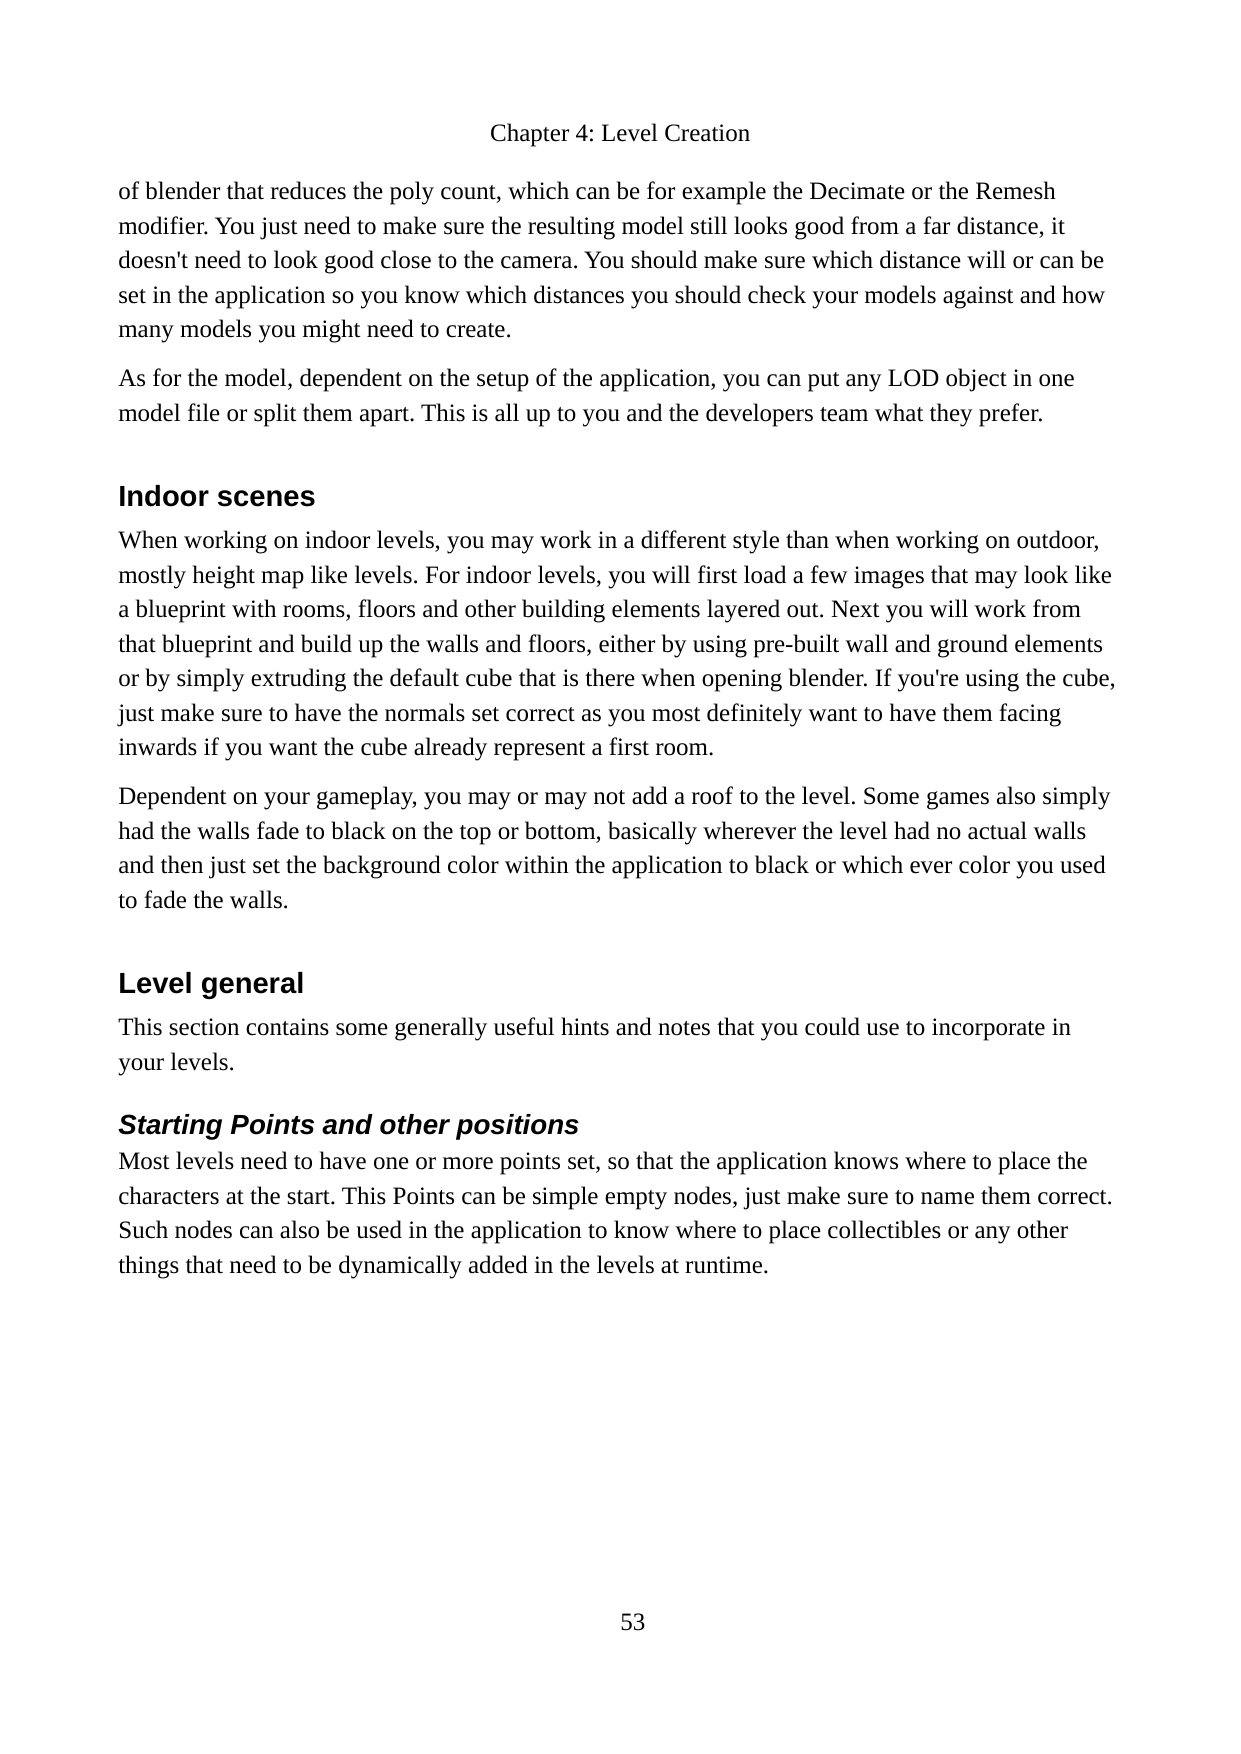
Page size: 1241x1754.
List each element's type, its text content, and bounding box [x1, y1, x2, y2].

subtitle Indoor scenes [118, 479, 1122, 513]
subtitle Level general [118, 966, 1122, 1000]
text Dependent on your gameplay, you may or may not add a roof to the level. Some games also simply had the walls fade to black on the top or bottom, basically wherever the level had no actual walls and then just set the background color within the application to black or which ever color you used to fade the walls. [118, 781, 1122, 913]
subtitle Starting Points and other positions [118, 1108, 1122, 1140]
text of blender that reduces the poly count, which can be for example the Decimate or the Remesh modifier. You just need to make sure the resulting model still looks good from a far distance, it doesn't need to look good close to the camera. You should make sure which distance will or can be set in the application so you know which distances you should check your models against and how many models you might need to create. [118, 176, 1122, 343]
text As for the model, dependent on the setup of the application, you can put any LOD object in one model file or split them apart. This is all up to you and the developers team what they prefer. [118, 363, 1122, 427]
text Most levels need to have one or more points set, so that the application knows where to place the characters at the start. This Points can be simple empty nodes, just make sure to name them correct. Such nodes can also be used in the application to know where to place collectibles or any other things that need to be dynamically added in the levels at runtime. [118, 1146, 1122, 1279]
text This section contains some generally useful hints and notes that you could use to incorporate in your levels. [118, 1012, 1122, 1075]
